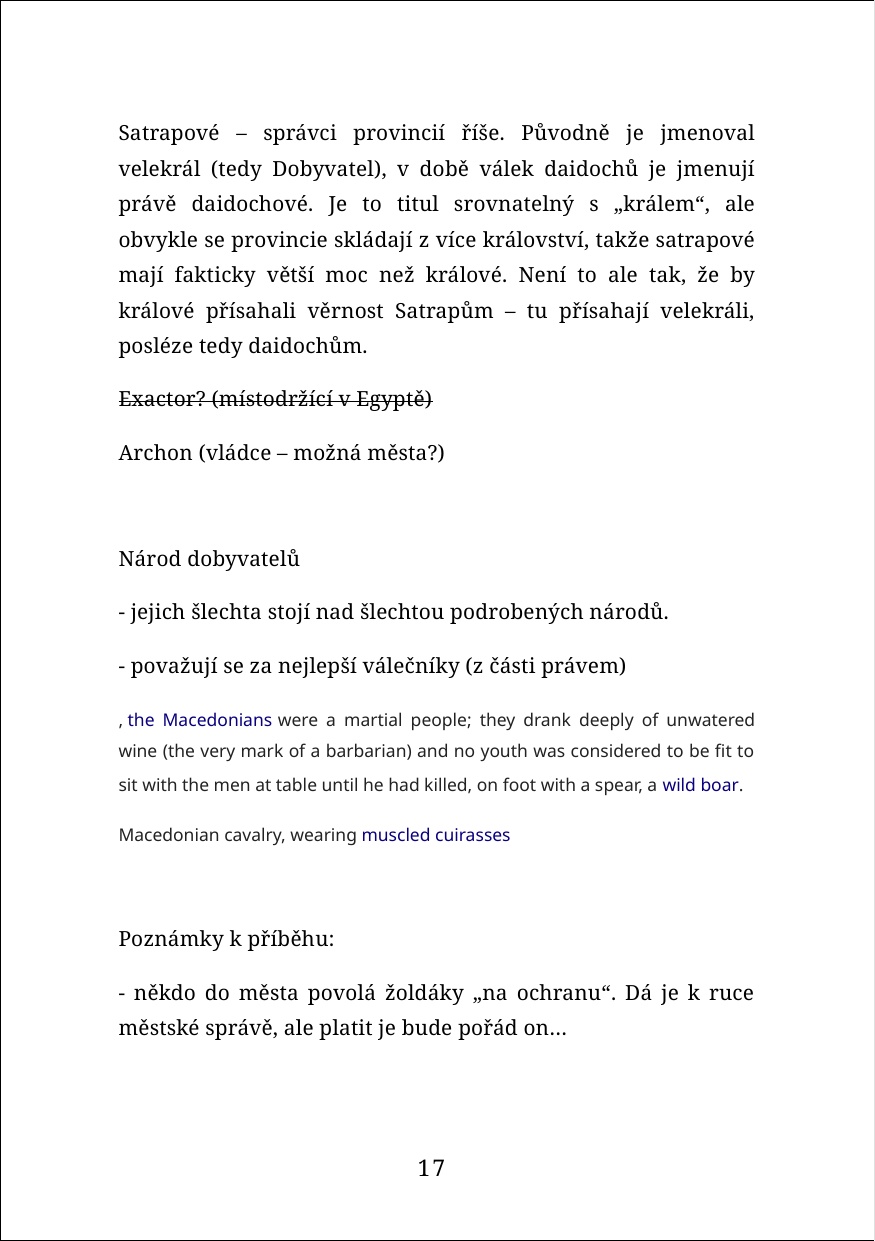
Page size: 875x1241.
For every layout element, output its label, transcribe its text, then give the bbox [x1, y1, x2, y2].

text - někdo do města povolá žoldáky „na ochranu“. Dá je k ruce městské správě, ale platit je bude pořád on… [118, 978, 756, 1042]
text Exactor? (místodržící v Egyptě) [118, 384, 756, 413]
text - jejich šlechta stojí nad šlechtou podrobených národů. [118, 597, 756, 626]
text - považují se za nejlepší válečníky (z části právem) [118, 651, 756, 679]
text Macedonian cavalry, wearing muscled cuirasses [118, 822, 756, 846]
text Satrapové – správci provincií říše. Původně je jmenoval velekrál (tedy Dobyvatel), v době válek daidochů je jmenují právě daidochové. Je to titul srovnatelný s „králem“, ale obvykle se provincie skládají z více království, takže satrapové mají fakticky větší moc než králové. Není to ale tak, že by králové přísahali věrnost Satrapům – tu přísahají velekráli, posléze tedy daidochům. [118, 118, 756, 360]
text Archon (vládce – možná města?) [118, 438, 756, 466]
text , the Macedonians were a martial people; they drank deeply of unwatered wine (the very mark of a barbarian) and no youth was considered to be fit to sit with the men at table until he had killed, on foot with a spear, a wild boar. [118, 704, 756, 798]
text Národ dobyvatelů [118, 544, 756, 573]
text Poznámky k příběhu: [118, 924, 756, 953]
